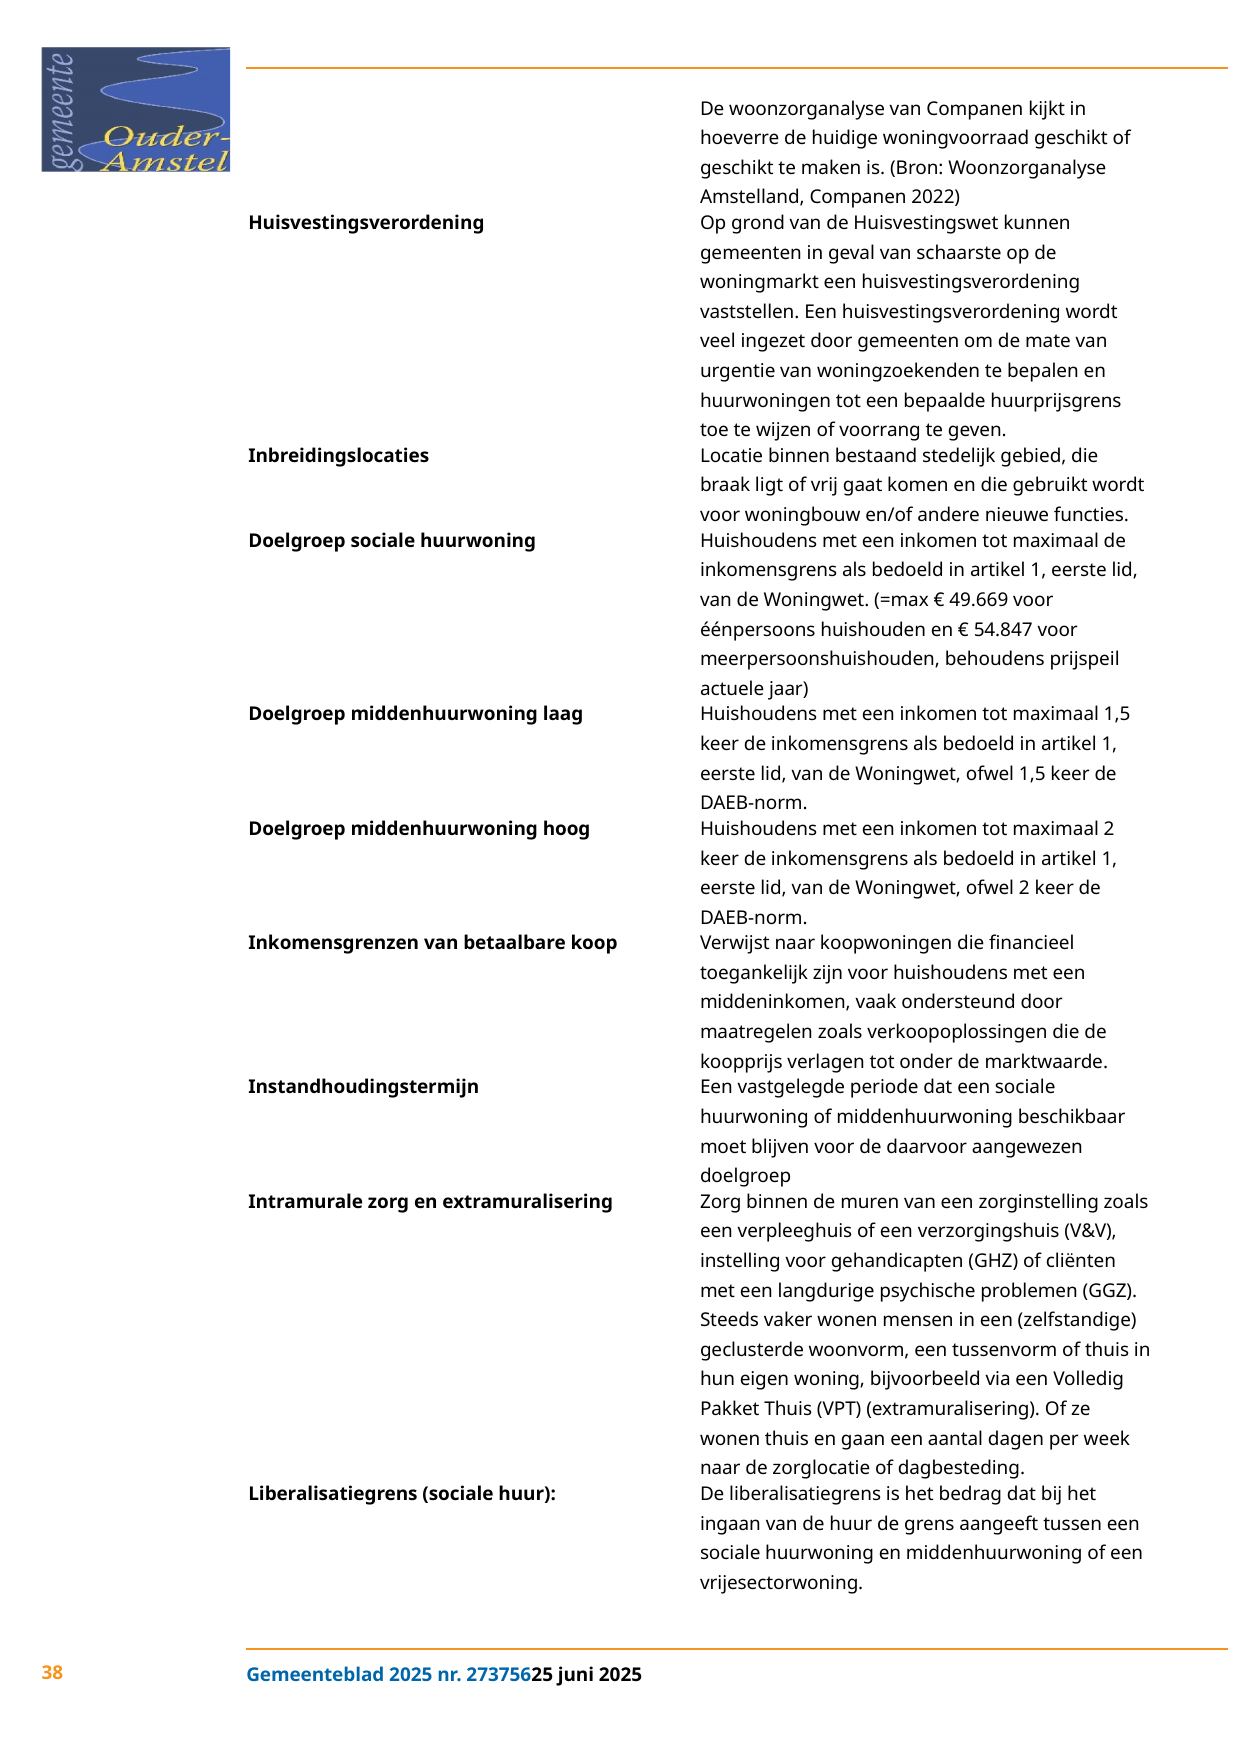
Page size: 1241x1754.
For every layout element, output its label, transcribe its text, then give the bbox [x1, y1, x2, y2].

table_cell Huishoudens met een inkomen tot maximaal 2 keer de inkomensgrens als bedoeld in artikel 1, eerste lid, van de Woningwet, ofwel 2 keer de DAEB-norm. [700, 815, 1152, 929]
table_cell Locatie binnen bestaand stedelijk gebied, die braak ligt of vrij gaat komen en die gebruikt wordt voor woningbouw en/of andere nieuwe functies. [700, 442, 1152, 527]
table_cell Op grond van de Huisvestingswet kunnen gemeenten in geval van schaarste op de woningmarkt een huisvestingsverordening vaststellen. Een huisvestingsverordening wordt veel ingezet door gemeenten om de mate van urgentie van woningzoekenden te bepalen en huurwoningen tot een bepaalde huurprijsgrens toe te wijzen of voorrang te geven. [700, 209, 1152, 442]
table_cell Inbreidingslocaties [248, 442, 700, 527]
table_cell Huisvestingsverordening [248, 209, 700, 442]
table_cell Intramurale zorg en extramuralisering [248, 1188, 700, 1480]
table_cell Doelgroep middenhuurwoning hoog [248, 815, 700, 929]
table_cell Inkomensgrenzen van betaalbare koop [248, 930, 700, 1074]
table_cell Doelgroep middenhuurwoning laag [248, 701, 700, 815]
table_cell Huishoudens met een inkomen tot maximaal de inkomensgrens als bedoeld in artikel 1, eerste lid, van de Woningwet. (=max € 49.669 voor éénpersoons huishouden en € 54.847 voor meerpersoonshuishouden, behoudens prijspeil actuele jaar) [700, 527, 1152, 701]
table_cell Verwijst naar koopwoningen die financieel toegankelijk zijn voor huishoudens met een middeninkomen, vaak ondersteund door maatregelen zoals verkoopoplossingen die de koopprijs verlagen tot onder de marktwaarde. [700, 930, 1152, 1074]
picture [41, 47, 231, 172]
table_cell Instandhoudingstermijn [248, 1074, 700, 1188]
table_cell Een vastgelegde periode dat een sociale huurwoning of middenhuurwoning beschikbaar moet blijven voor de daarvoor aangewezen doelgroep [700, 1074, 1152, 1188]
table_cell Liberalisatiegrens (sociale huur): [248, 1480, 700, 1594]
table_cell Doelgroep sociale huurwoning [248, 527, 700, 701]
table_cell De liberalisatiegrens is het bedrag dat bij het ingaan van de huur de grens aangeeft tussen een sociale huurwoning en middenhuurwoning of een vrijesectorwoning. [700, 1480, 1152, 1594]
table_cell Huishoudens met een inkomen tot maximaal 1,5 keer de inkomensgrens als bedoeld in artikel 1, eerste lid, van de Woningwet, ofwel 1,5 keer de DAEB-norm. [700, 701, 1152, 815]
table_cell De woonzorganalyse van Companen kijkt in hoeverre de huidige woningvoorraad geschikt of geschikt te maken is. (Bron: Woonzorganalyse Amstelland, Companen 2022) [700, 95, 1152, 209]
table_cell [248, 95, 700, 209]
table_cell Zorg binnen de muren van een zorginstelling zoals een verpleeghuis of een verzorgingshuis (V&V), instelling voor gehandicapten (GHZ) of cliënten met een langdurige psychische problemen (GGZ). Steeds vaker wonen mensen in een (zelfstandige) geclusterde woonvorm, een tussenvorm of thuis in hun eigen woning, bijvoorbeeld via een Volledig Pakket Thuis (VPT) (extramuralisering). Of ze wonen thuis en gaan een aantal dagen per week naar de zorglocatie of dagbesteding. [700, 1188, 1152, 1480]
table_cell [248, 1595, 700, 1612]
